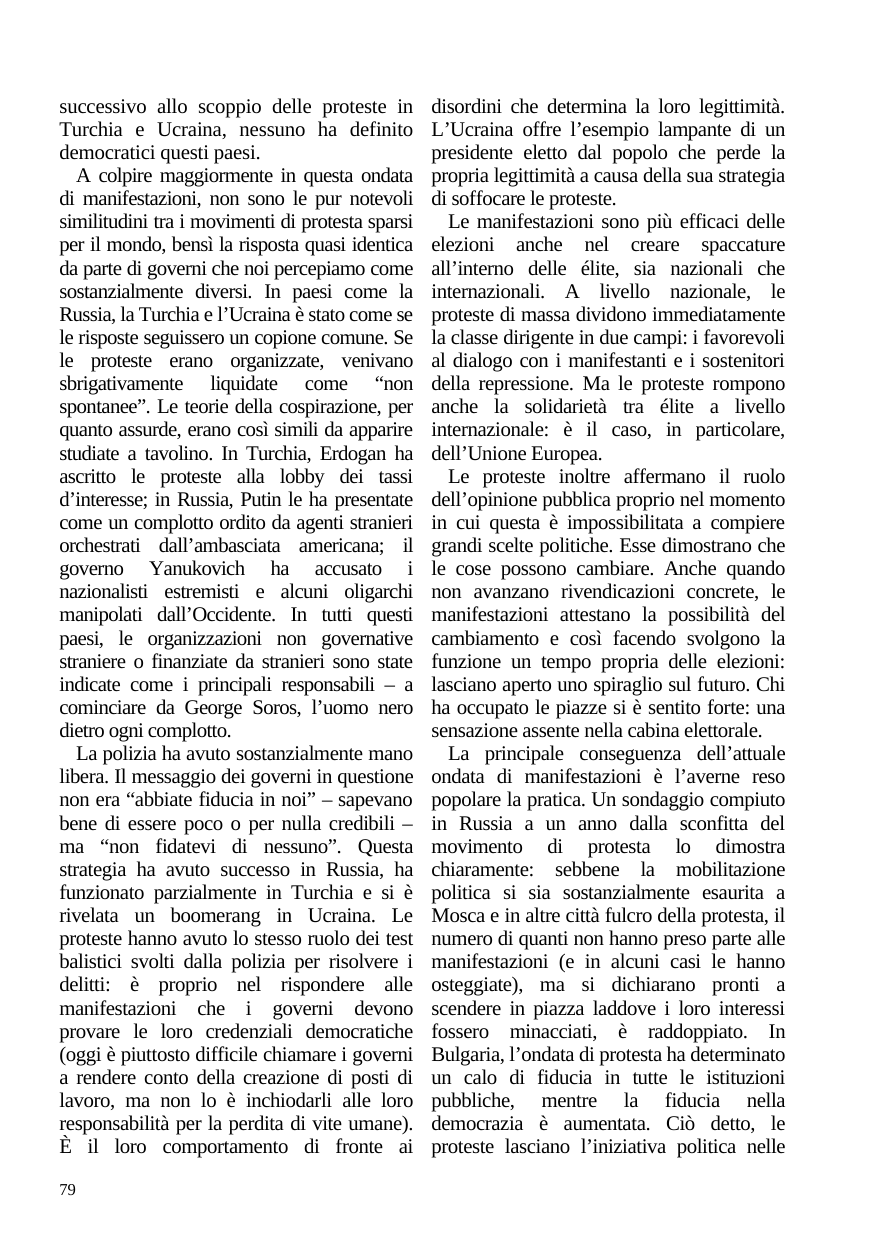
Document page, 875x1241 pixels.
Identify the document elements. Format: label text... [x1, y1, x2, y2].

text Le manifestazioni sono più efficaci delle elezioni anche nel creare spaccature all’interno delle élite, sia nazionali che internazionali. A livello nazionale, le proteste di massa dividono immediatamente la classe dirigente in due campi: i favorevoli al dialogo con i manifestanti e i sostenitori della repressione. Ma le proteste rompono anche la solidarietà tra élite a livello internazionale: è il caso, in particolare, dell’Unione Europea. [431, 210, 786, 464]
text A colpire maggiormente in questa ondata di manifestazioni, non sono le pur notevoli similitudini tra i movimenti di protesta sparsi per il mondo, bensì la risposta quasi identica da parte di governi che noi percepiamo come sostanzialmente diversi. In paesi come la Russia, la Turchia e l’Ucraina è stato come se le risposte seguissero un copione comune. Se le proteste erano organizzate, venivano sbrigativamente liquidate come “non spontanee”. Le teorie della cospirazione, per quanto assurde, erano così simili da apparire studiate a tavolino. In Turchia, Erdogan ha ascritto le proteste alla lobby dei tassi d’interesse; in Russia, Putin le ha presentate come un complotto ordito da agenti stranieri orchestrati dall’ambasciata americana; il governo Yanukovich ha accusato i nazionalisti estremisti e alcuni oligarchi manipolati dall’Occidente. In tutti questi paesi, le organizzazioni non governative straniere o finanziate da stranieri sono state indicate come i principali responsabili – a cominciare da George Soros, l’uomo nero dietro ogni complotto. [59, 164, 413, 742]
text disordini che determina la loro legittimità. L’Ucraina offre l’esempio lampante di un presidente eletto dal popolo che perde la propria legittimità a causa della sua strategia di soffocare le proteste. [431, 94, 786, 210]
text La principale conseguenza dell’attuale ondata di manifestazioni è l’averne reso popolare la pratica. Un sondaggio compiuto in Russia a un anno dalla sconfitta del movimento di protesta lo dimostra chiaramente: sebbene la mobilitazione politica si sia sostanzialmente esaurita a Mosca e in altre città fulcro della protesta, il numero di quanti non hanno preso parte alle manifestazioni (e in alcuni casi le hanno osteggiate), ma si dichiarano pronti a scendere in piazza laddove i loro interessi fossero minacciati, è raddoppiato. In Bulgaria, l’ondata di protesta ha determinato un calo di fiducia in tutte le istituzioni pubbliche, mentre la fiducia nella democrazia è aumentata. Ciò detto, le proteste lasciano l’iniziativa politica nelle [431, 742, 786, 1158]
text La polizia ha avuto sostanzialmente mano libera. Il messaggio dei governi in questione non era “abbiate fiducia in noi” – sapevano bene di essere poco o per nulla credibili – ma “non fidatevi di nessuno”. Questa strategia ha avuto successo in Russia, ha funzionato parzialmente in Turchia e si è rivelata un boomerang in Ucraina. Le proteste hanno avuto lo stesso ruolo dei test balistici svolti dalla polizia per risolvere i delitti: è proprio nel rispondere alle manifestazioni che i governi devono provare le loro credenziali democratiche (oggi è piuttosto difficile chiamare i governi a rendere conto della creazione di posti di lavoro, ma non lo è inchiodarli alle loro responsabilità per la perdita di vite umane). È il loro comportamento di fronte ai [59, 742, 413, 1158]
text successivo allo scoppio delle proteste in Turchia e Ucraina, nessuno ha definito democratici questi paesi. [59, 94, 413, 164]
text Le proteste inoltre affermano il ruolo dell’opinione pubblica proprio nel momento in cui questa è impossibilitata a compiere grandi scelte politiche. Esse dimostrano che le cose possono cambiare. Anche quando non avanzano rivendicazioni concrete, le manifestazioni attestano la possibilità del cambiamento e così facendo svolgono la funzione un tempo propria delle elezioni: lasciano aperto uno spiraglio sul futuro. Chi ha occupato le piazze si è sentito forte: una sensazione assente nella cabina elettorale. [431, 464, 786, 742]
